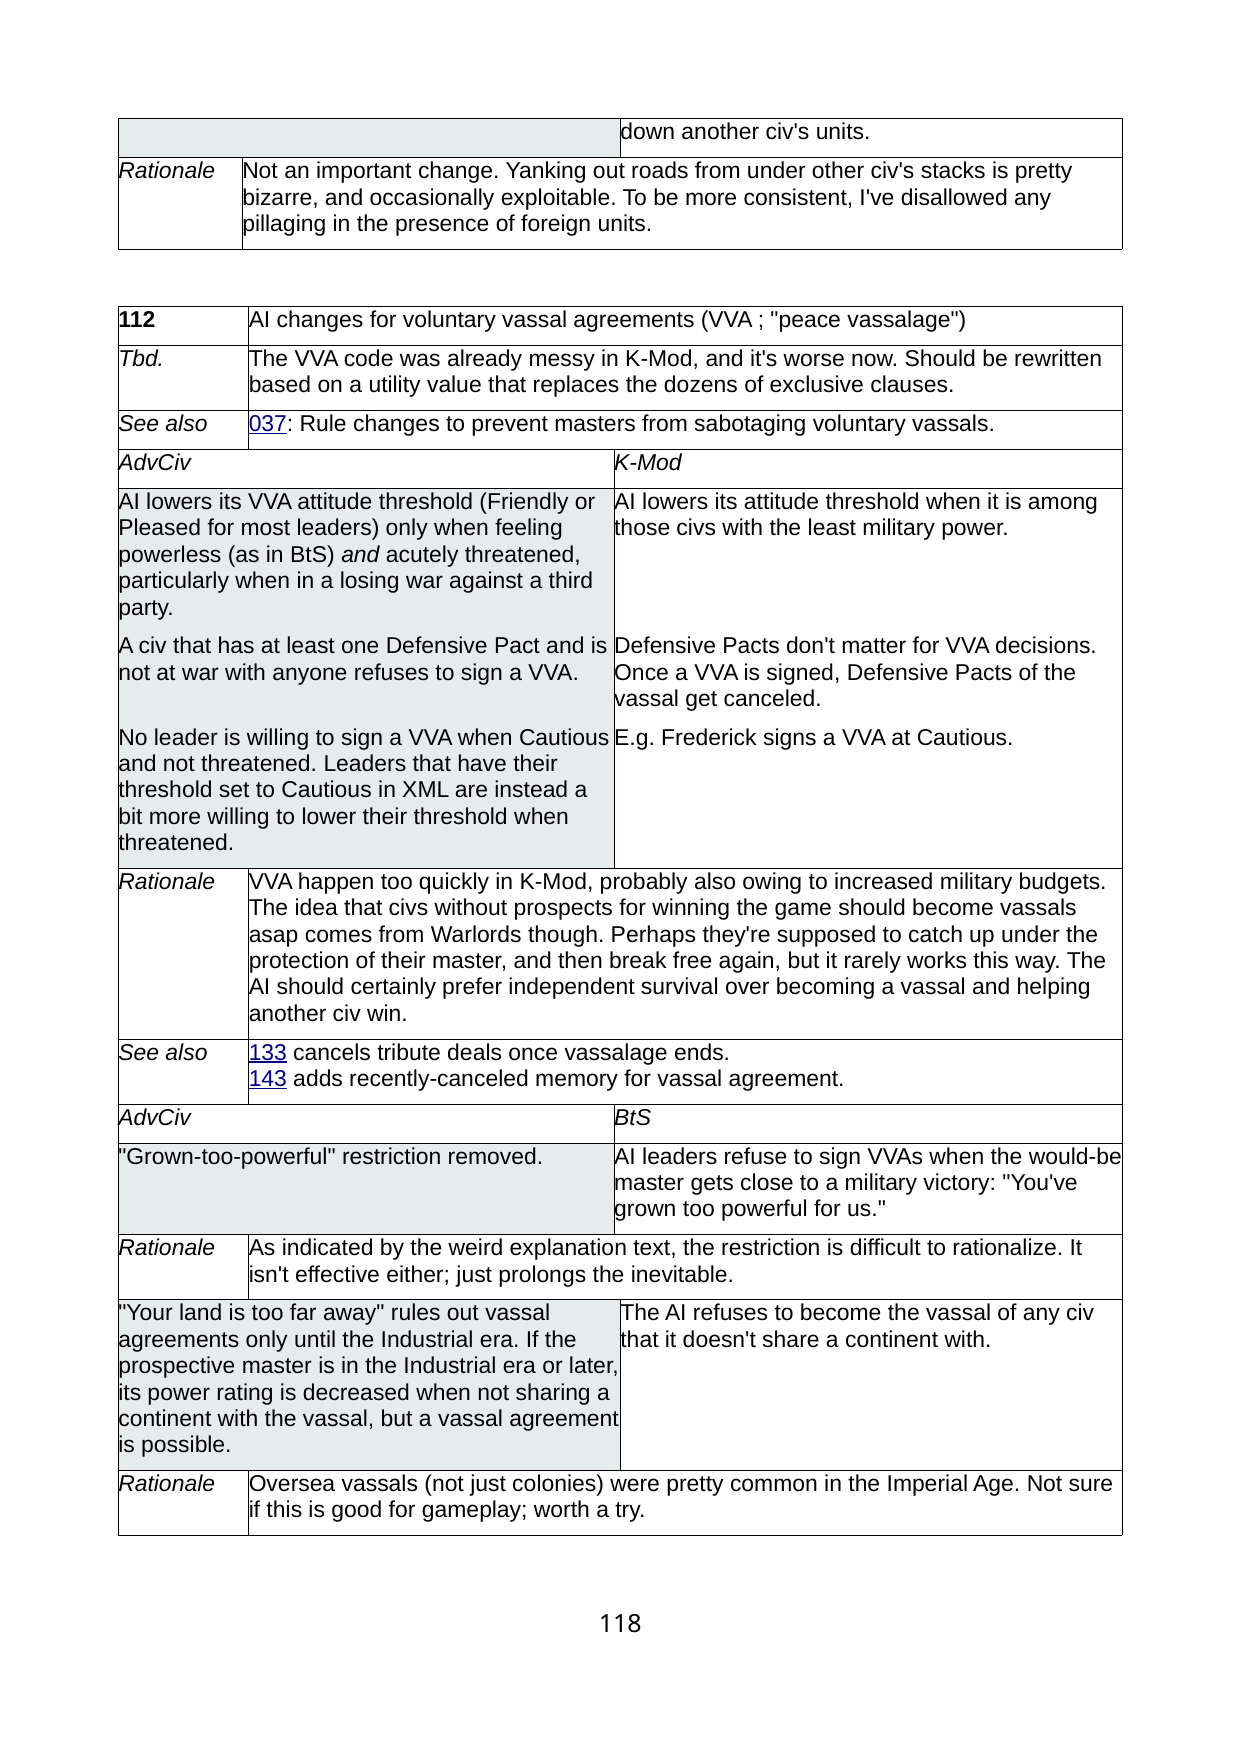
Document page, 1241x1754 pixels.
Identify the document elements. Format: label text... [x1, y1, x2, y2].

table_cell Rationale [119, 158, 242, 248]
table_cell Oversea vassals (not just colonies) were pretty common in the Imperial Age. Not sure if this is good for gameplay; worth a try. [249, 1471, 1122, 1535]
table_cell AI leaders refuse to sign VVAs when the would-be master gets close to a military victory: "You've grown too powerful for us." [615, 1144, 1122, 1234]
table_cell Rationale [119, 869, 248, 1038]
table_cell [119, 119, 620, 157]
table_header AI changes for voluntary vassal agreements (VVA ; "peace vassalage") [249, 307, 1122, 345]
table_cell K-Mod [615, 450, 1122, 488]
table_cell Rationale [119, 1471, 248, 1535]
table_cell Tbd. [119, 346, 248, 410]
table_cell AdvCiv [119, 1105, 614, 1142]
table_cell The VVA code was already messy in K-Mod, and it's worse now. Should be rewritten based on a utility value that replaces the dozens of exclusive clauses. [249, 346, 1122, 410]
table_cell See also [119, 1040, 248, 1104]
table_cell 133 cancels tribute deals once vassalage ends. 143 adds recently-canceled memory for vassal agreement. [249, 1040, 1122, 1104]
table_cell down another civ's units. [621, 119, 1122, 157]
table_cell Not an important change. Yanking out roads from under other civ's stacks is pretty bizarre, and occasionally exploitable. To be more consistent, I've disallowed any pillaging in the presence of foreign units. [243, 158, 1122, 248]
table_cell AdvCiv [119, 450, 614, 488]
table_cell AI lowers its VVA attitude threshold (Friendly or Pleased for most leaders) only when feeling powerless (as in BtS) and acutely threatened, particularly when in a losing war against a third party. A civ that has at least one Defensive Pact and is not at war with anyone refuses to sign a VVA. No leader is willing to sign a VVA when Cautious and not threatened. Leaders that have their threshold set to Cautious in XML are instead a bit more willing to lower their threshold when threatened. [119, 489, 614, 868]
table_cell "Grown-too-powerful" restriction removed. [119, 1144, 614, 1234]
table_cell VVA happen too quickly in K-Mod, probably also owing to increased military budgets. The idea that civs without prospects for winning the game should become vassals asap comes from Warlords though. Perhaps they're supposed to catch up under the protection of their master, and then break free again, but it rarely works this way. The AI should certainly prefer independent survival over becoming a vassal and helping another civ win. [249, 869, 1122, 1038]
table_cell "Your land is too far away" rules out vassal agreements only until the Industrial era. If the prospective master is in the Industrial era or later, its power rating is decreased when not sharing a continent with the vassal, but a vassal agreement is possible. [119, 1300, 620, 1470]
table_cell BtS [615, 1105, 1122, 1142]
table_cell AI lowers its attitude threshold when it is among those civs with the least military power. Defensive Pacts don't matter for VVA decisions. Once a VVA is signed, Defensive Pacts of the vassal get canceled. E.g. Frederick signs a VVA at Cautious. [615, 489, 1122, 868]
table_cell Rationale [119, 1235, 248, 1299]
table_cell See also [119, 411, 248, 449]
table_cell As indicated by the weird explanation text, the restriction is difficult to rationalize. It isn't effective either; just prolongs the inevitable. [249, 1235, 1122, 1299]
table_cell 037: Rule changes to prevent masters from sabotaging voluntary vassals. [249, 411, 1122, 449]
table_cell The AI refuses to become the vassal of any civ that it doesn't share a continent with. [621, 1300, 1122, 1470]
table_header 112 [119, 307, 248, 345]
